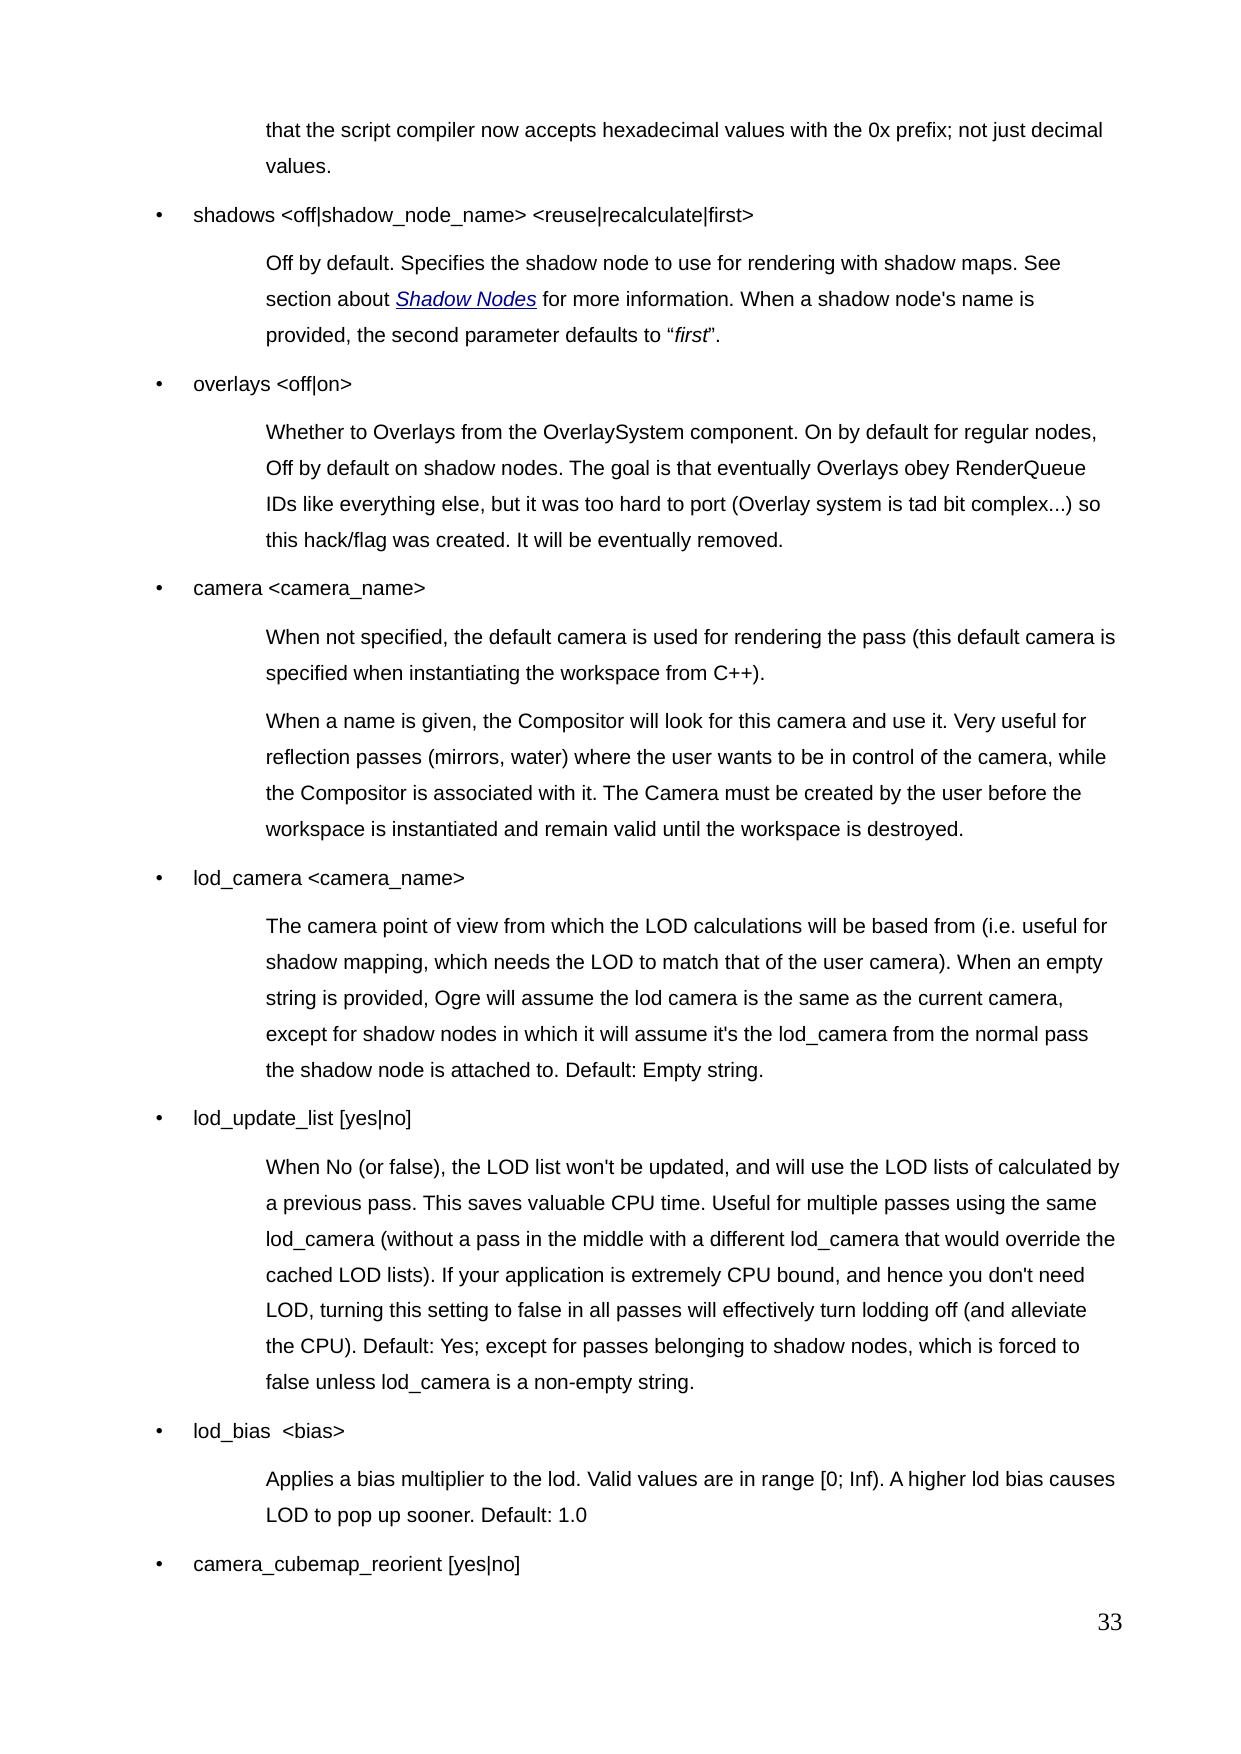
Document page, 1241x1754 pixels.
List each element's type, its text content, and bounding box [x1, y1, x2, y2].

list overlays <off|on> [156, 371, 1122, 395]
list camera <camera_name> [156, 576, 1122, 600]
text Off by default. Specifies the shadow node to use for rendering with shadow maps. See section about Shadow Nodes for more information. When a shadow node's name is provided, the second parameter defaults to “first”. [266, 251, 1122, 347]
text Applies a bias multiplier to the lod. Valid values are in range [0; Inf). A higher lod bias causes LOD to pop up sooner. Default: 1.0 [266, 1467, 1122, 1527]
text that the script compiler now accepts hexadecimal values with the 0x prefix; not just decimal values. [266, 118, 1122, 178]
text When a name is given, the Compositor will look for this camera and use it. Very useful for reflection passes (mirrors, water) where the user wants to be in control of the camera, while the Compositor is associated with it. The Camera must be created by the user before the workspace is instantiated and remain valid until the workspace is destroyed. [266, 709, 1122, 841]
list lod_camera <camera_name> [156, 865, 1122, 889]
list camera_cubemap_reorient [yes|no] [156, 1552, 1122, 1576]
text The camera point of view from which the LOD calculations will be based from (i.e. useful for shadow mapping, which needs the LOD to match that of the user camera). When an empty string is provided, Ogre will assume the lod camera is the same as the current camera, except for shadow nodes in which it will assume it's the lod_camera from the normal pass the shadow node is attached to. Default: Empty string. [266, 914, 1122, 1082]
text When No (or false), the LOD list won't be updated, and will use the LOD lists of calculated by a previous pass. This saves valuable CPU time. Useful for multiple passes using the same lod_camera (without a pass in the middle with a different lod_camera that would override the cached LOD lists). If your application is extremely CPU bound, and hence you don't need LOD, turning this setting to false in all passes will effectively turn lodding off (and alleviate the CPU). Default: Yes; except for passes belonging to shadow nodes, which is forced to false unless lod_camera is a non-empty string. [266, 1154, 1122, 1394]
list lod_bias <bias> [156, 1419, 1122, 1443]
text Whether to Overlays from the OverlaySystem component. On by default for regular nodes, Off by default on shadow nodes. The goal is that eventually Overlays obey RenderQueue IDs like everything else, but it was too hard to port (Overlay system is tad bit complex...) so this hack/flag was created. It will be eventually removed. [266, 420, 1122, 552]
text When not specified, the default camera is used for rendering the pass (this default camera is specified when instantiating the workspace from C++). [266, 625, 1122, 684]
list shadows <off|shadow_node_name> <reuse|recalculate|first> [156, 202, 1122, 227]
list lod_update_list [yes|no] [156, 1106, 1122, 1130]
